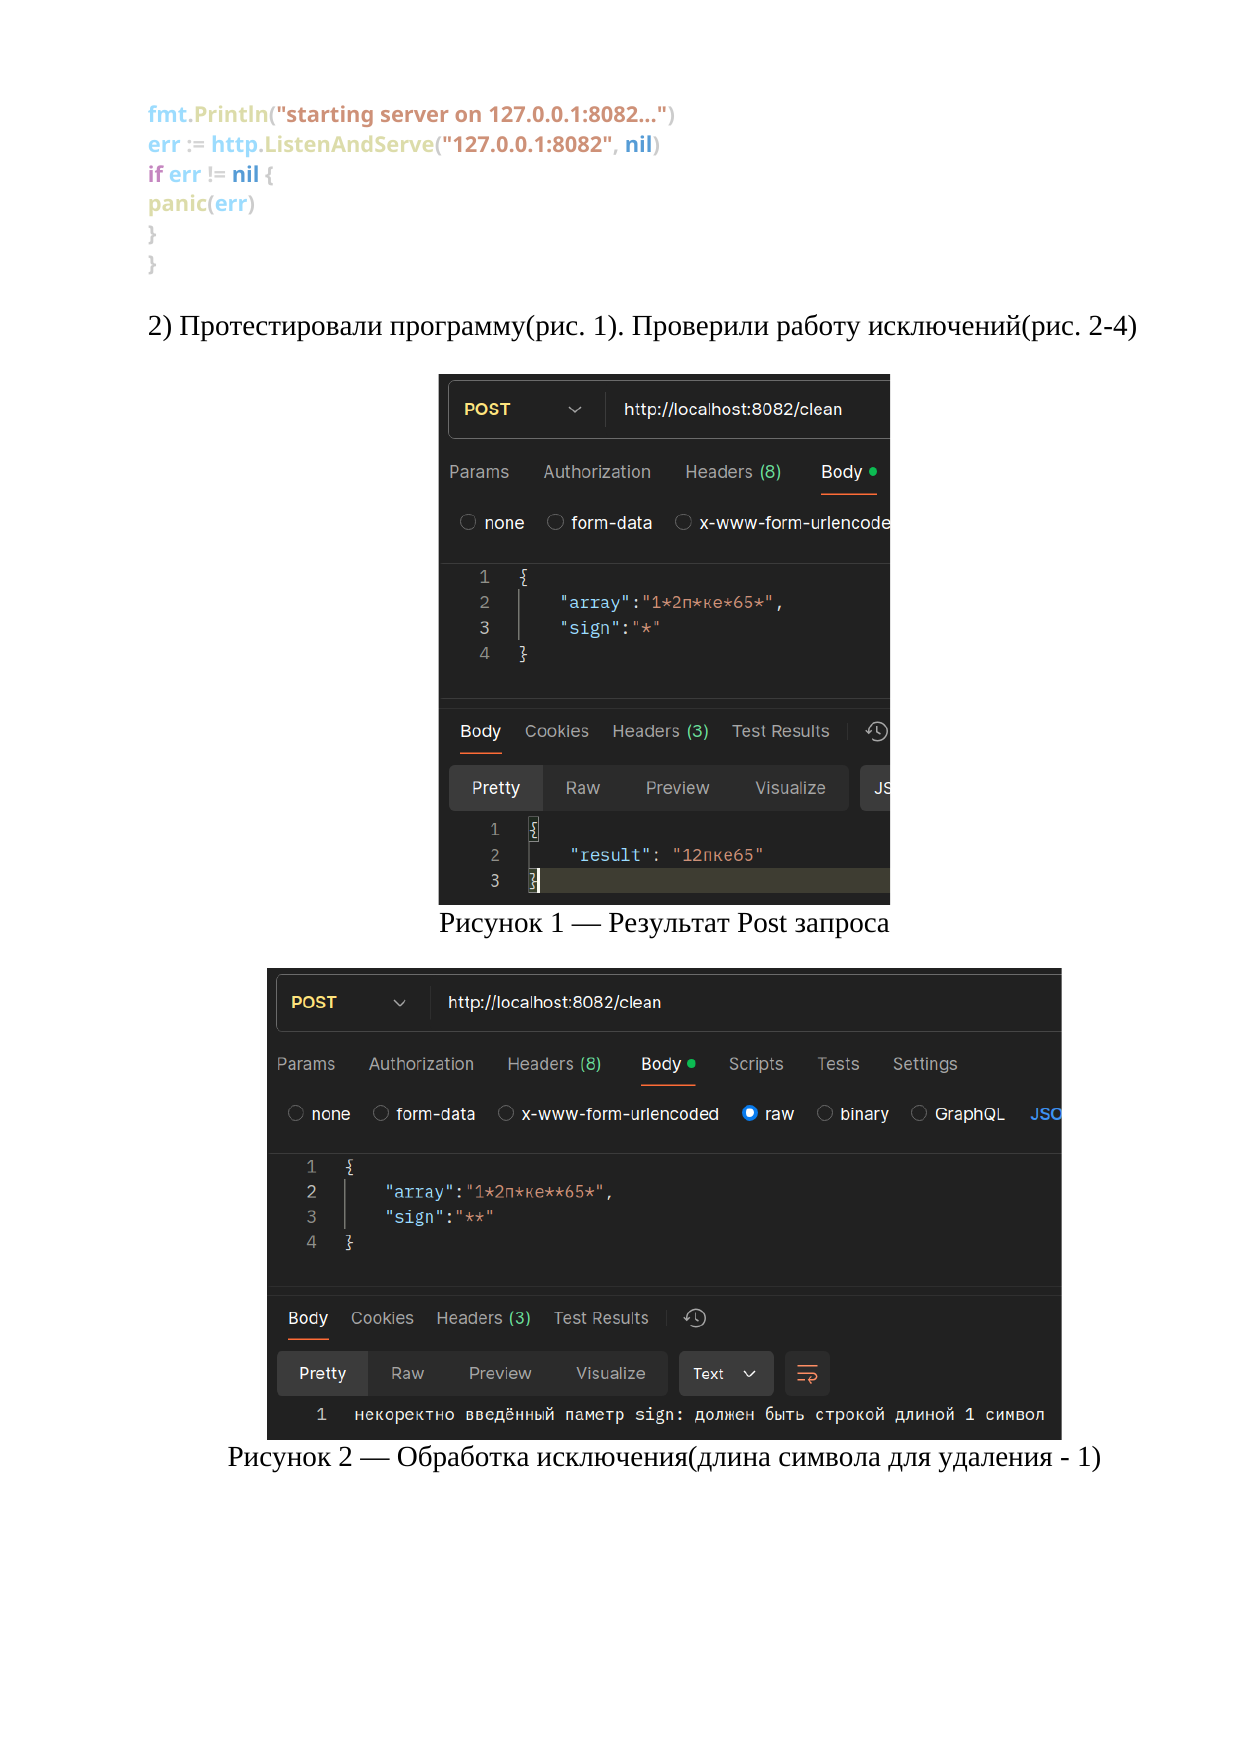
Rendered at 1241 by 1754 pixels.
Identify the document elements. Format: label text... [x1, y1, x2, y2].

text fmt.Println("starting server on 127.0.0.1:8082...") [148, 99, 1181, 129]
text Рисунок 1 — Результат Post запроса [148, 905, 1181, 938]
text if err != nil { [148, 159, 1181, 188]
picture [438, 374, 891, 905]
text err := http.ListenAndServe("127.0.0.1:8082", nil) [148, 129, 1181, 159]
text } [148, 248, 1181, 278]
text Рисунок 2 — Обработка исключения(длина символа для удаления - 1) [148, 1440, 1181, 1473]
text 2) Протестировали программу(рис. 1). Проверили работу исключений(рис. 2-4) [148, 308, 1181, 341]
picture [267, 968, 1062, 1440]
text } [148, 218, 1181, 248]
text panic(err) [148, 188, 1181, 218]
